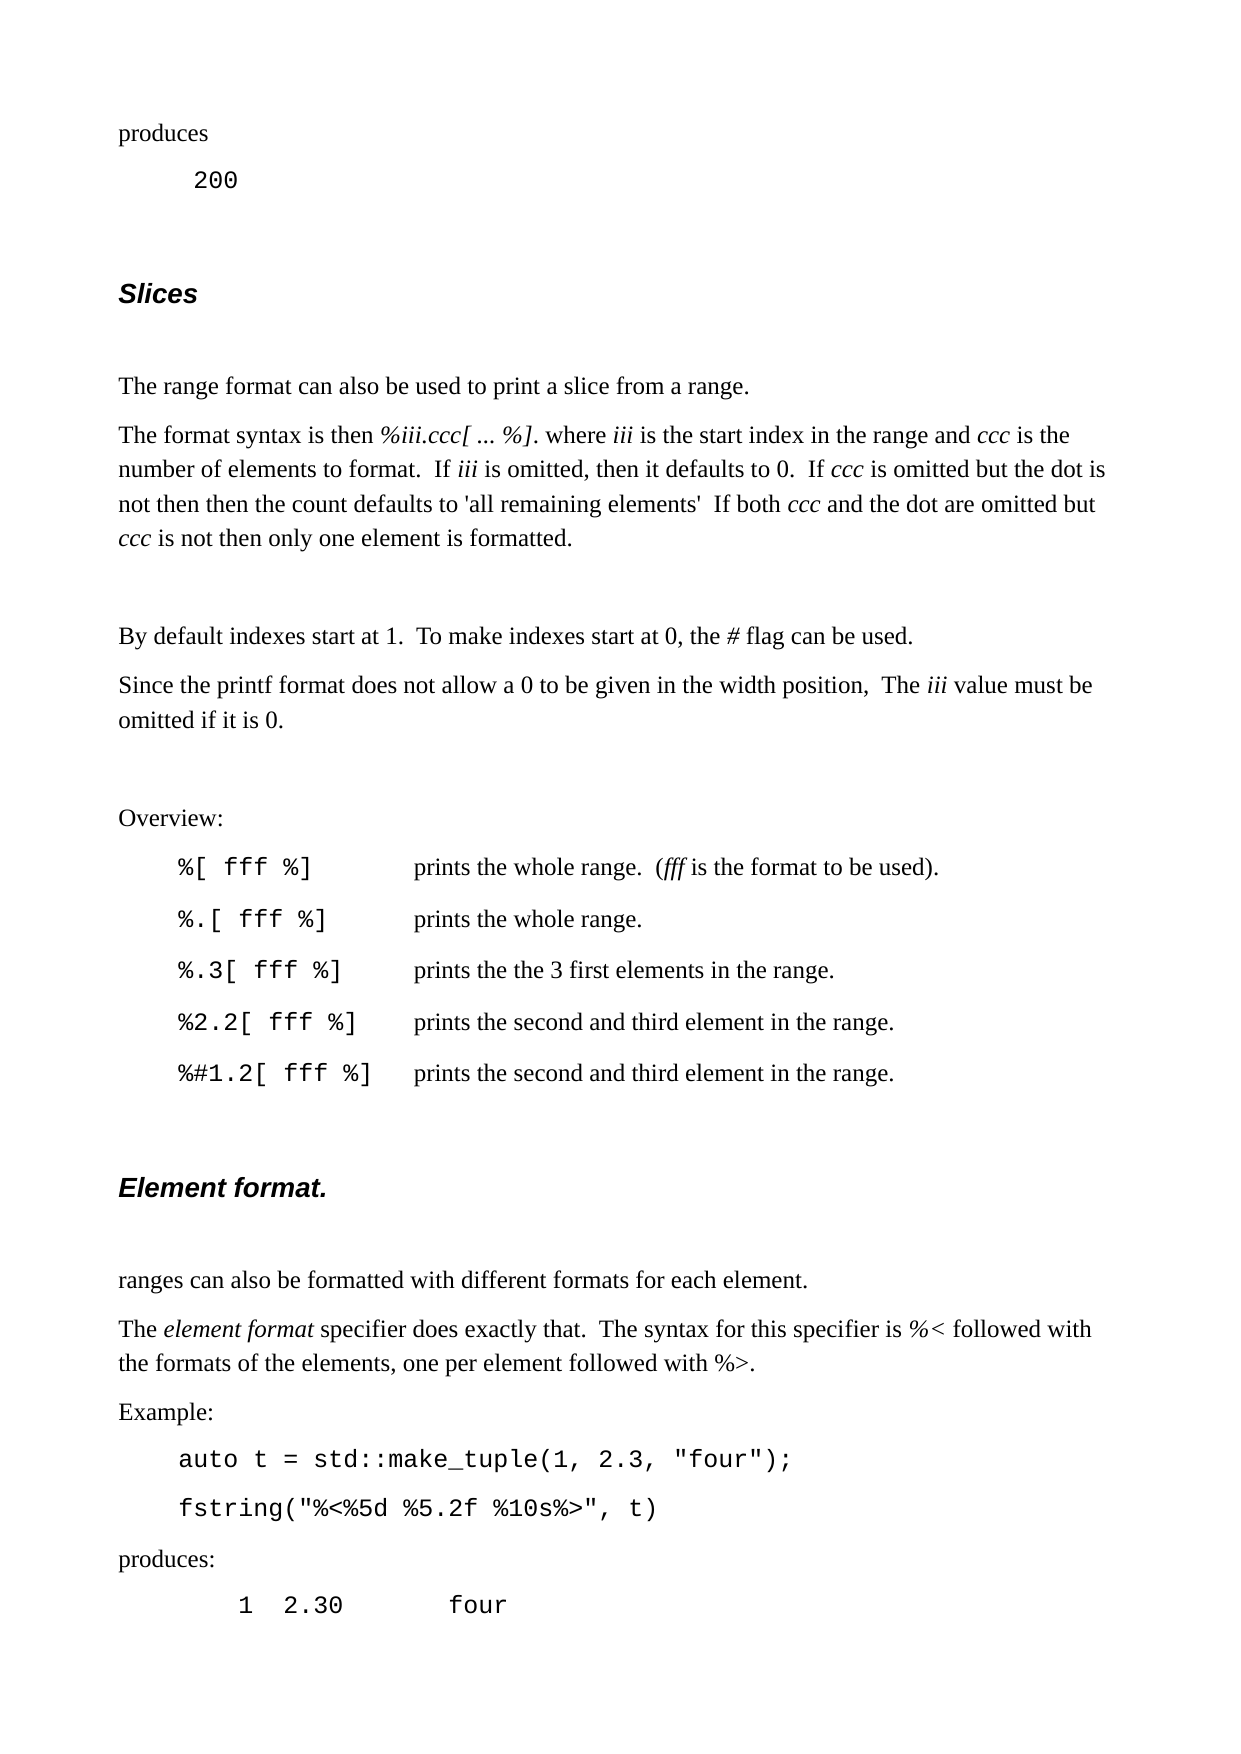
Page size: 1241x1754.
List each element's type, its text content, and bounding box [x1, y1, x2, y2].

text %[ fff %] prints the whole range. (fff is the format to be used). [118, 852, 1122, 883]
text fstring("%<%5d %5.2f %10s%>", t) [118, 1495, 1122, 1523]
text produces [118, 118, 1122, 147]
text 1 2.30 four [118, 1593, 1122, 1621]
text By default indexes start at 1. To make indexes start at 0, the # flag can be used. [118, 621, 1122, 650]
text Since the printf format does not allow a 0 to be given in the width position, The iii value must be omitted if it is 0. [118, 670, 1122, 734]
text %2.2[ fff %] prints the second and third element in the range. [118, 1007, 1122, 1038]
text Overview: [118, 803, 1122, 832]
text The range format can also be used to print a slice from a range. [118, 371, 1122, 399]
text Example: [118, 1397, 1122, 1426]
text The format syntax is then %iii.ccc[ ... %]. where iii is the start index in the range and ccc is the number of elements to format. If iii is omitted, then it defaults to 0. If ccc is omitted but the dot is not then then the count defaults to 'all remaining elements' If both ccc and the dot are omitted but ccc is not then only one element is formatted. [118, 420, 1122, 552]
text %.[ fff %] prints the whole range. [118, 904, 1122, 934]
text %#1.2[ fff %] prints the second and third element in the range. [118, 1058, 1122, 1089]
text 200 [118, 167, 1122, 196]
text produces: [118, 1544, 1122, 1572]
text The element format specifier does exactly that. The syntax for this specifier is %< followed with the formats of the elements, one per element followed with %>. [118, 1314, 1122, 1377]
text %.3[ fff %] prints the the 3 first elements in the range. [118, 955, 1122, 986]
text auto t = std::make_tuple(1, 2.3, "four"); [118, 1447, 1122, 1475]
subtitle Element format. [118, 1171, 1122, 1203]
text ranges can also be formatted with different formats for each element. [118, 1265, 1122, 1294]
subtitle Slices [118, 277, 1122, 309]
